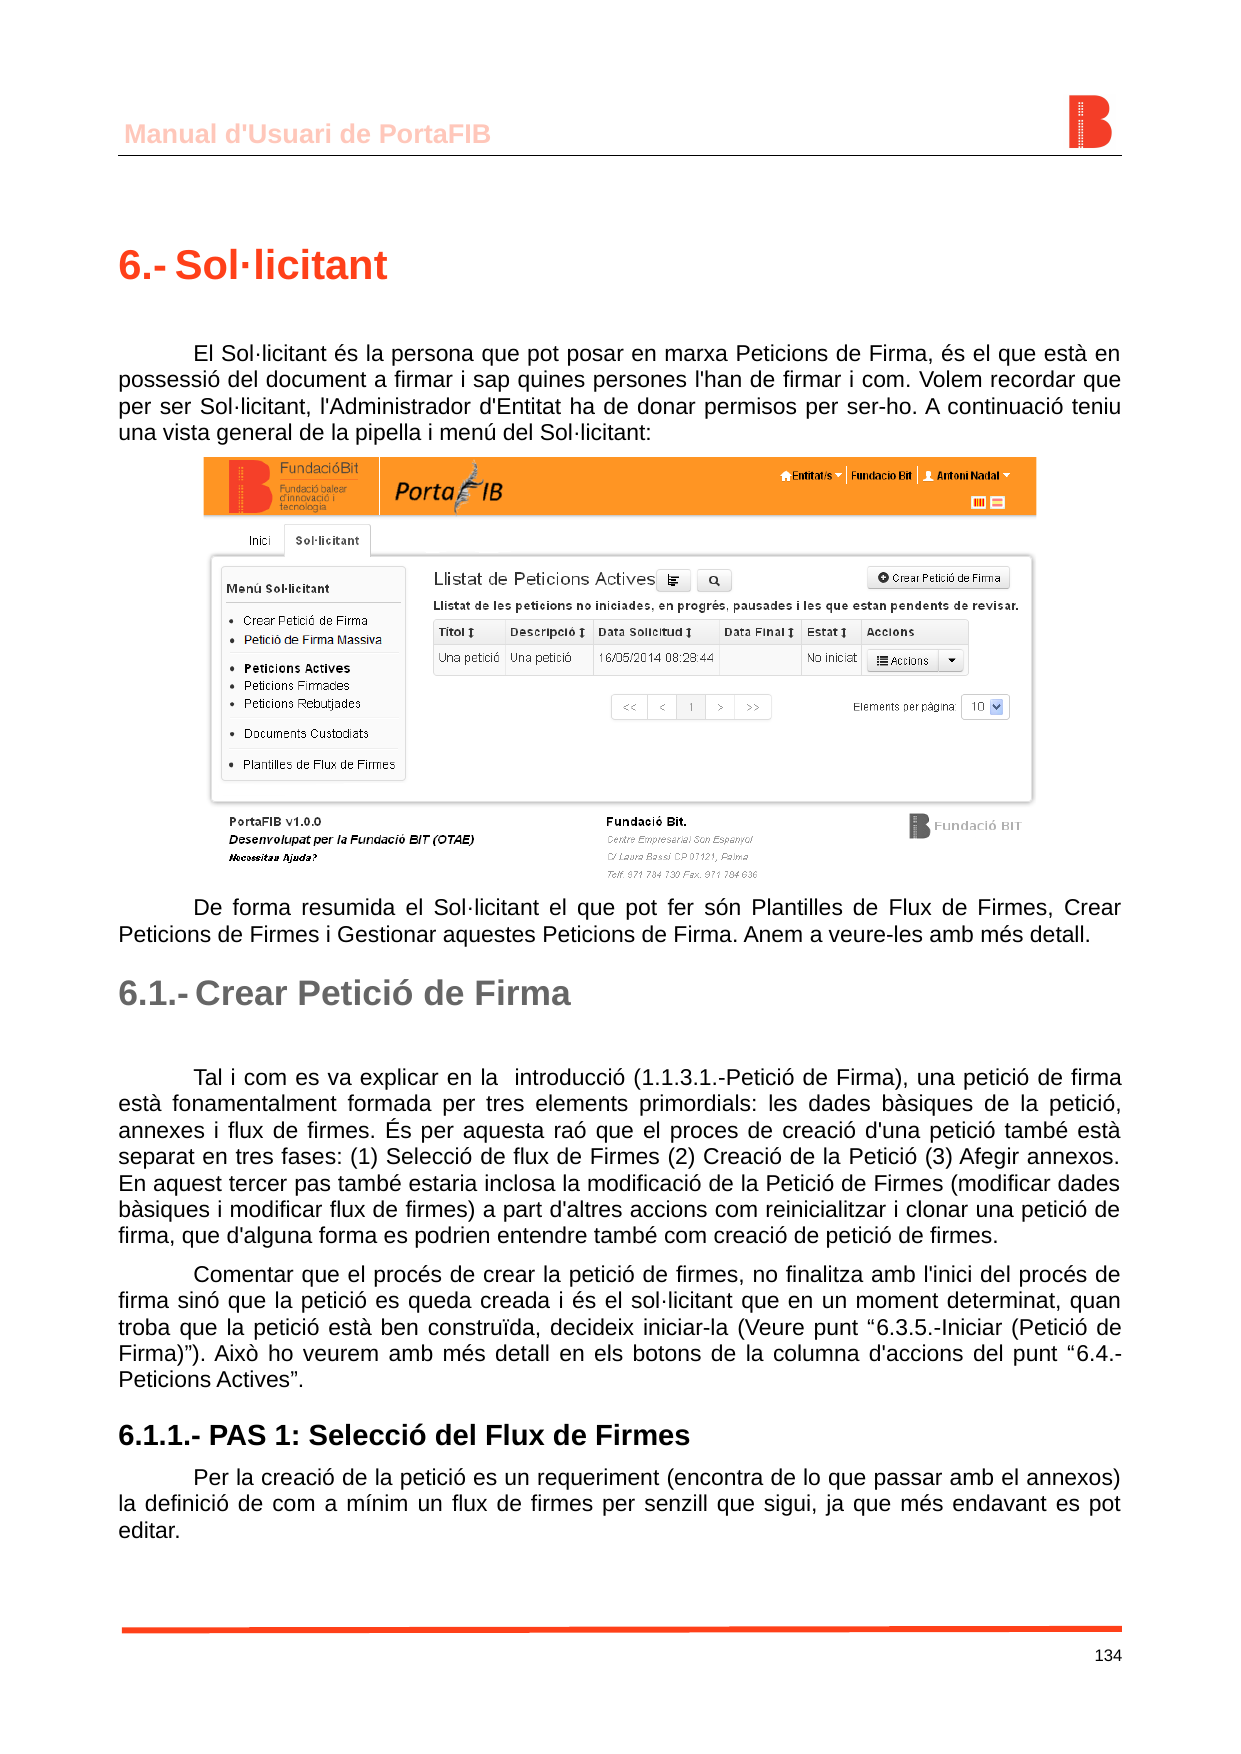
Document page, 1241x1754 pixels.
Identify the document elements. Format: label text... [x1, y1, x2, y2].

text De forma resumida el Sol·licitant el que pot fer són Plantilles de Flux de Firmes, Crear Peticions de Firmes i Gestionar aquestes Peticions de Firma. Anem a veure-les amb més detall. [118, 894, 1122, 947]
text Comentar que el procés de crear la petició de firmes, no finalitza amb l'inici del procés de firma sinó que la petició es queda creada i és el sol·licitant que en un moment determinat, quan troba que la petició està ben construïda, decideix iniciar-la (Veure punt “6.3.5Iniciar (Petició de Firma)”). Això ho veurem amb més detall en els botons de la columna d'accions del punt “6.4Peticions Actives”. [118, 1261, 1122, 1393]
text El Sol·licitant és la persona que pot posar en marxa Peticions de Firma, és el que està en possessió del document a firmar i sap quines persones l'han de firmar i com. Volem recordar que per ser Sol·licitant, l'Administrador d'Entitat ha de donar permisos per ser-ho. A continuació teniu una vista general de la pipella i menú del Sol·licitant: [118, 340, 1122, 445]
picture [1063, 94, 1117, 150]
text Per la creació de la petició es un requeriment (encontra de lo que passar amb el annexos) la definició de com a mínim un flux de firmes per senzill que sigui, ja que més endavant es pot editar. [118, 1464, 1122, 1543]
subtitle Crear Petició de Firma [118, 972, 1122, 1013]
subtitle Sol·licitant [118, 241, 1122, 289]
picture [203, 457, 1037, 882]
text Tal i com es va explicar en la introducció (1.1.3.1Petició de Firma), una petició de firma està fonamentalment formada per tres elements primordials: les dades bàsiques de la petició, annexes i flux de firmes. És per aquesta raó que el proces de creació d'una petició també està separat en tres fases: (1) Selecció de flux de Firmes (2) Creació de la Petició (3) Afegir annexos. En aquest tercer pas també estaria inclosa la modificació de la Petició de Firmes (modificar dades bàsiques i modificar flux de firmes) a part d'altres accions com reinicialitzar i clonar una petició de firma, que d'alguna forma es podrien entendre també com creació de petició de firmes. [118, 1064, 1122, 1248]
subtitle PAS 1: Selecció del Flux de Firmes [118, 1418, 1122, 1451]
